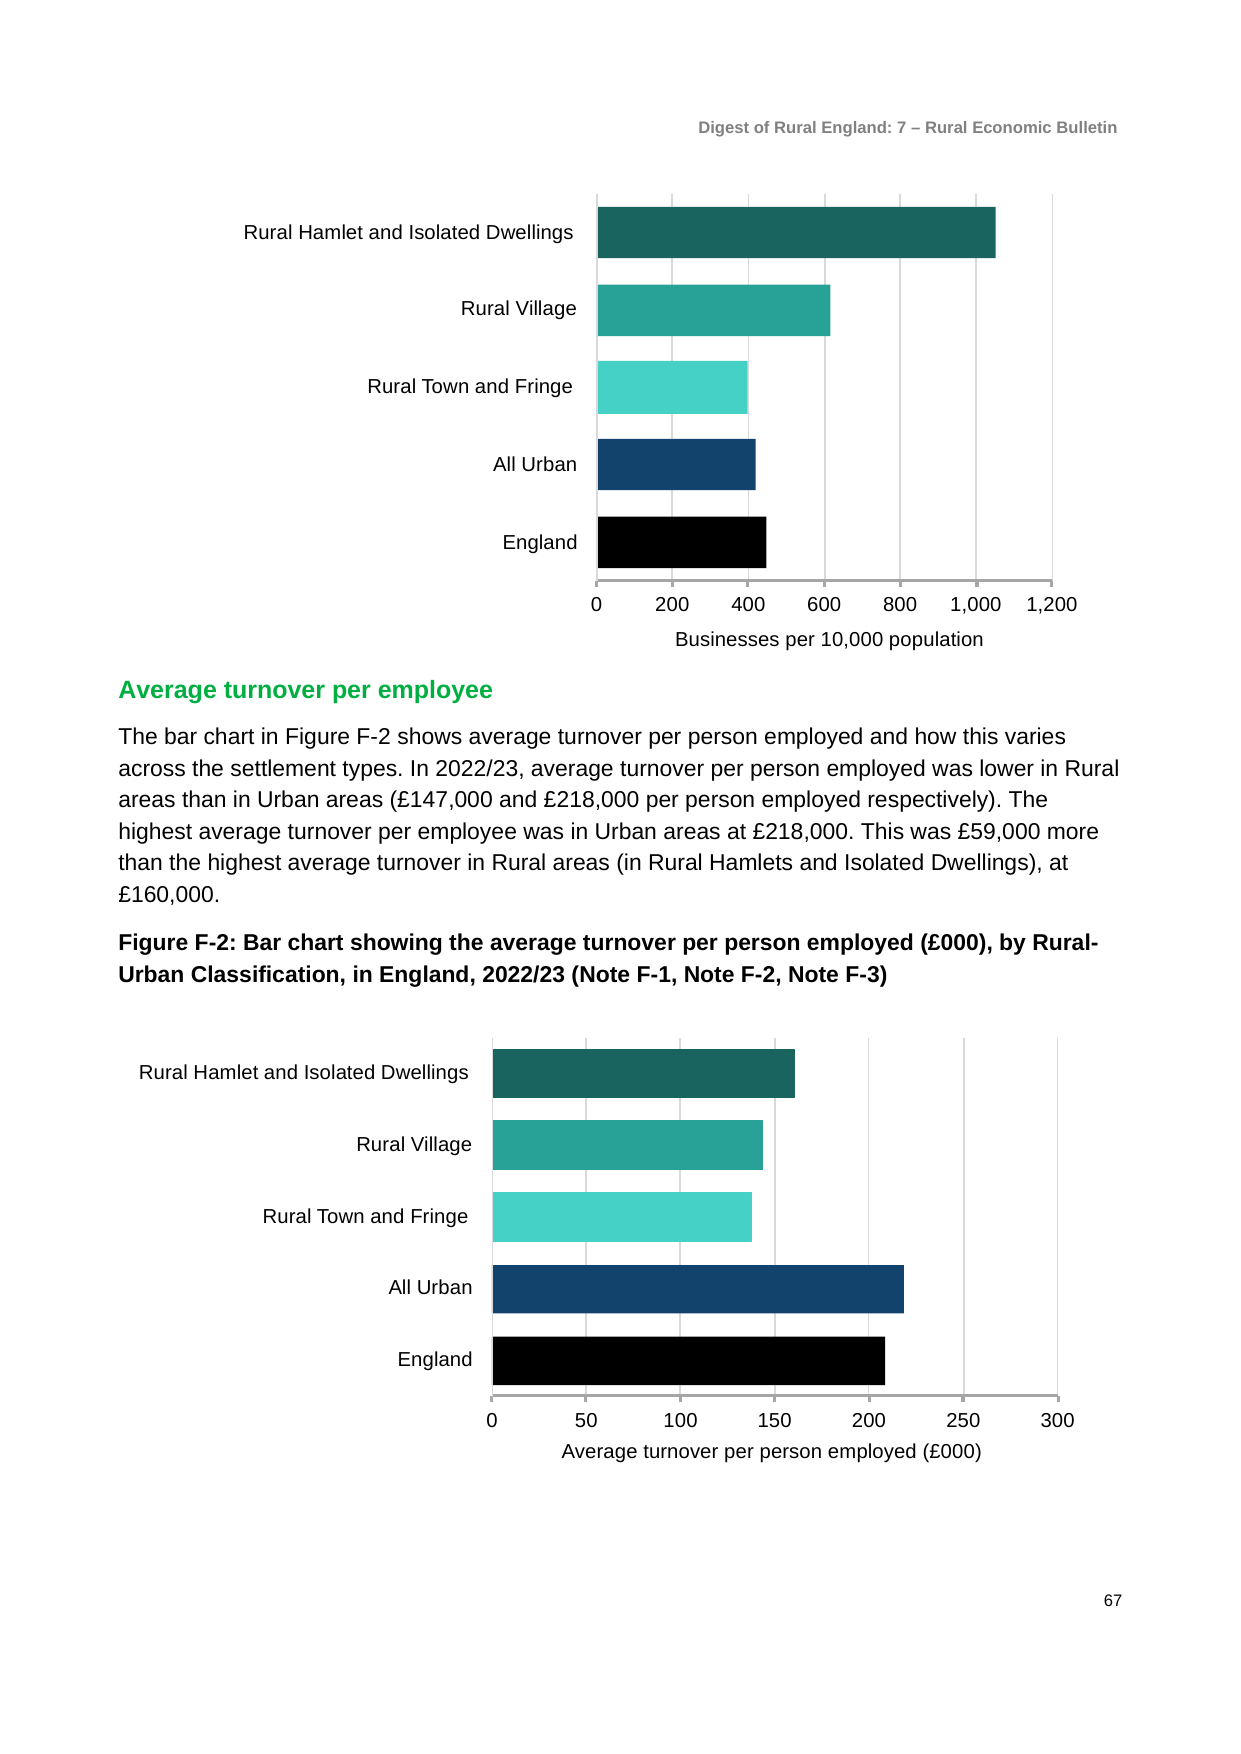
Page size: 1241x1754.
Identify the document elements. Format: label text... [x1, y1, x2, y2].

text The bar chart in Figure F‑2 shows average turnover per person employed and how this varies across the settlement types. In 2022/23, average turnover per person employed was lower in Rural areas than in Urban areas (£147,000 and £218,000 per person employed respectively). The highest average turnover per employee was in Urban areas at £218,000. This was £59,000 more than the highest average turnover in Rural areas (in Rural Hamlets and Isolated Dwellings), at £160,000. [118, 723, 1122, 907]
text Figure F‑2: Bar chart showing the average turnover per person employed (£000), by Rural-Urban Classification, in England, 2022/23 (Note F-1, Note F-2, Note F-3) [118, 929, 1122, 987]
subtitle Average turnover per employee [118, 676, 1122, 704]
